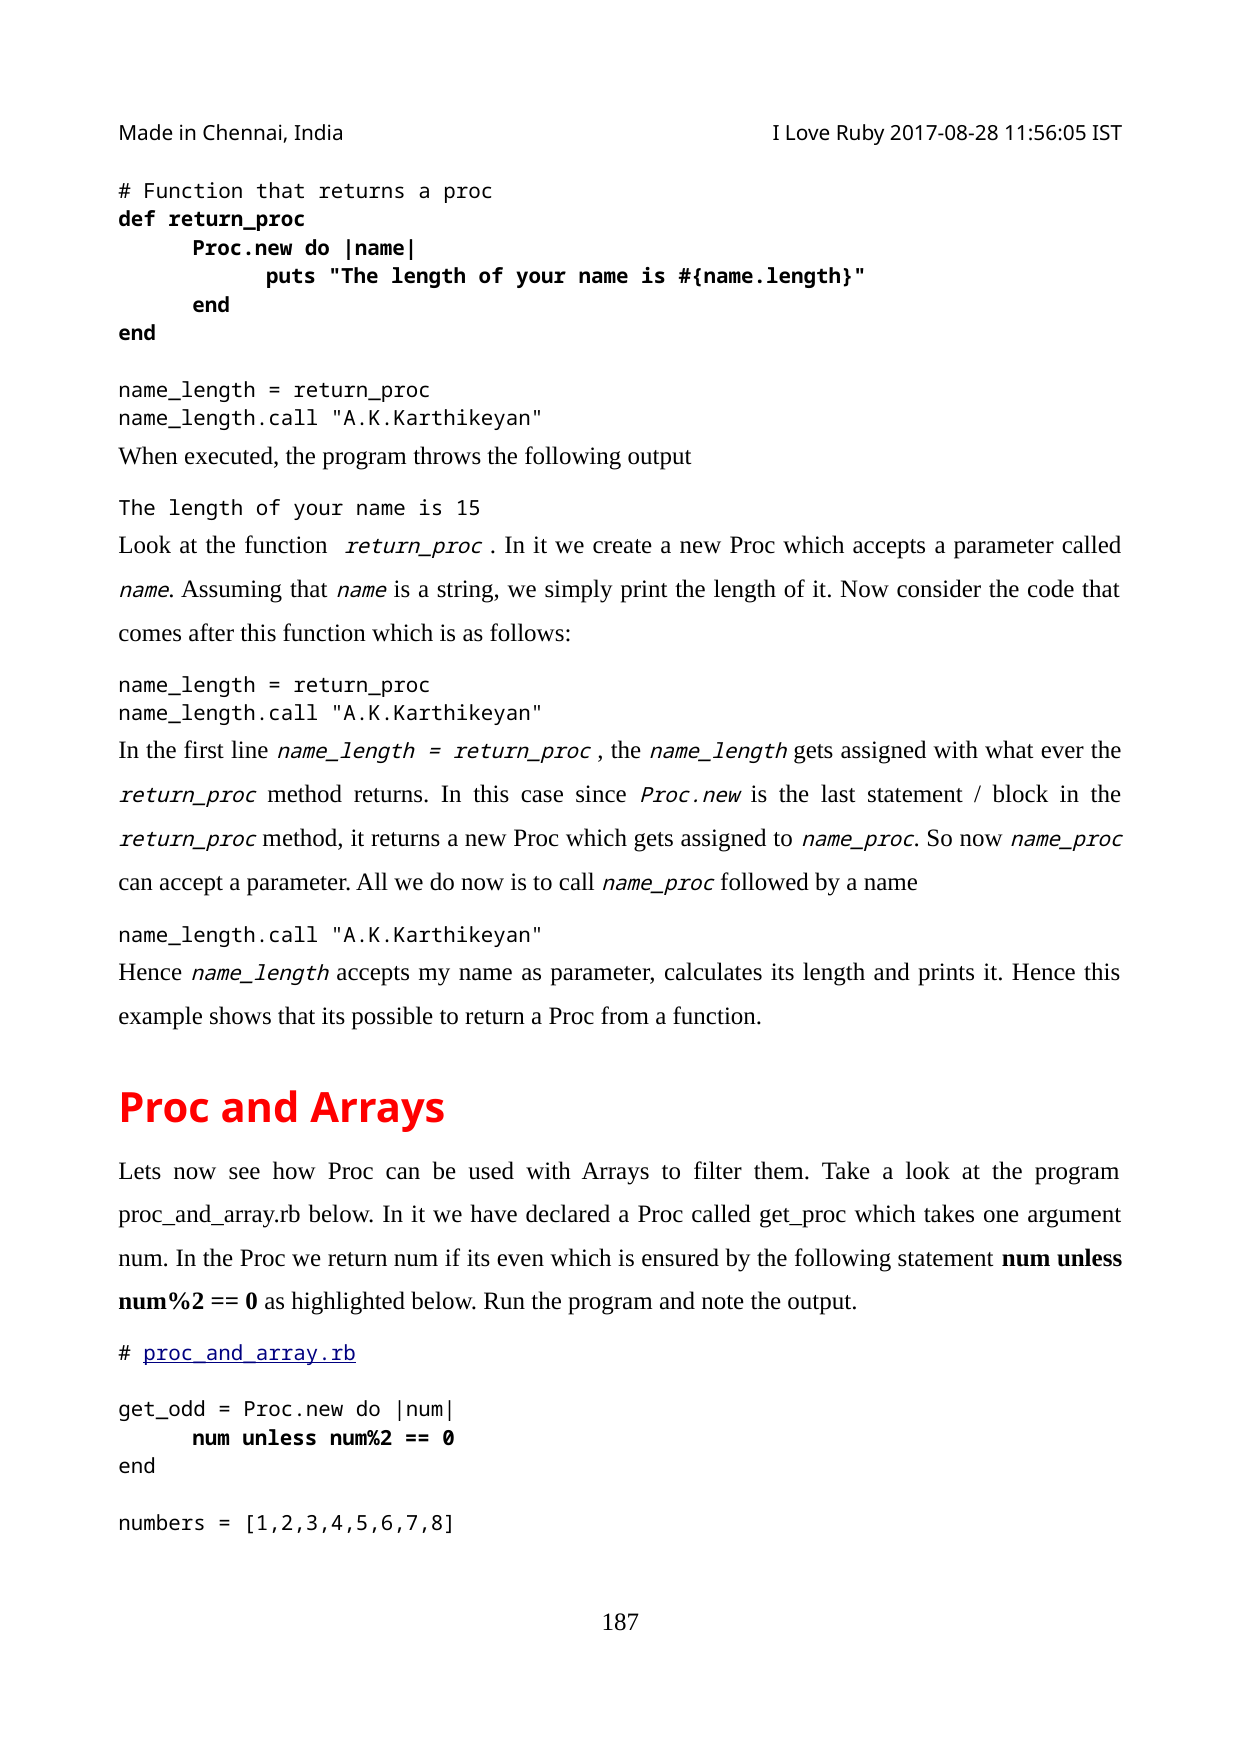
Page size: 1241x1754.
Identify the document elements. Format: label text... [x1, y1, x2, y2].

text numbers = [1,2,3,4,5,6,7,8] [118, 1508, 1122, 1537]
text The length of your name is 15 [118, 493, 1122, 521]
text When executed, the program throws the following output [118, 441, 1122, 469]
text Hence name_length accepts my name as parameter, calculates its length and prints it. Hence this example shows that its possible to return a Proc from a function. [118, 957, 1122, 1030]
text name_length.call "A.K.Karthikeyan" [118, 403, 1122, 432]
text end [118, 318, 1122, 347]
text name_length = return_proc [118, 670, 1122, 698]
text name_length.call "A.K.Karthikeyan" [118, 698, 1122, 727]
text Look at the function return_proc . In it we create a new Proc which accepts a parameter called name. Assuming that name is a string, we simply print the length of it. Now consider the code that comes after this function which is as follows: [118, 530, 1122, 647]
text Proc.new do |name| [118, 233, 1122, 261]
subtitle Proc and Arrays [118, 1078, 1122, 1135]
text # Function that returns a proc [118, 176, 1122, 204]
text In the first line name_length = return_proc , the name_length gets assigned with what ever the return_proc method returns. In this case since Proc.new is the last statement / block in the return_proc method, it returns a new Proc which gets assigned to name_proc. So now name_proc can accept a parameter. All we do now is to call name_proc followed by a name [118, 736, 1122, 897]
text def return_proc [118, 204, 1122, 233]
text name_length.call "A.K.Karthikeyan" [118, 920, 1122, 948]
text # proc_and_array.rb [118, 1338, 1122, 1366]
text num unless num%2 == 0 [118, 1423, 1122, 1451]
text get_odd = Proc.new do |num| [118, 1394, 1122, 1423]
text end [118, 290, 1122, 318]
text name_length = return_proc [118, 375, 1122, 403]
text end [118, 1451, 1122, 1480]
text puts "The length of your name is #{name.length}" [118, 261, 1122, 290]
text Lets now see how Proc can be used with Arrays to filter them. Take a look at the program proc_and_array.rb below. In it we have declared a Proc called get_proc which takes one argument num. In the Proc we return num if its even which is ensured by the following statement num unless num%2 == 0 as highlighted below. Run the program and note the output. [118, 1156, 1122, 1314]
